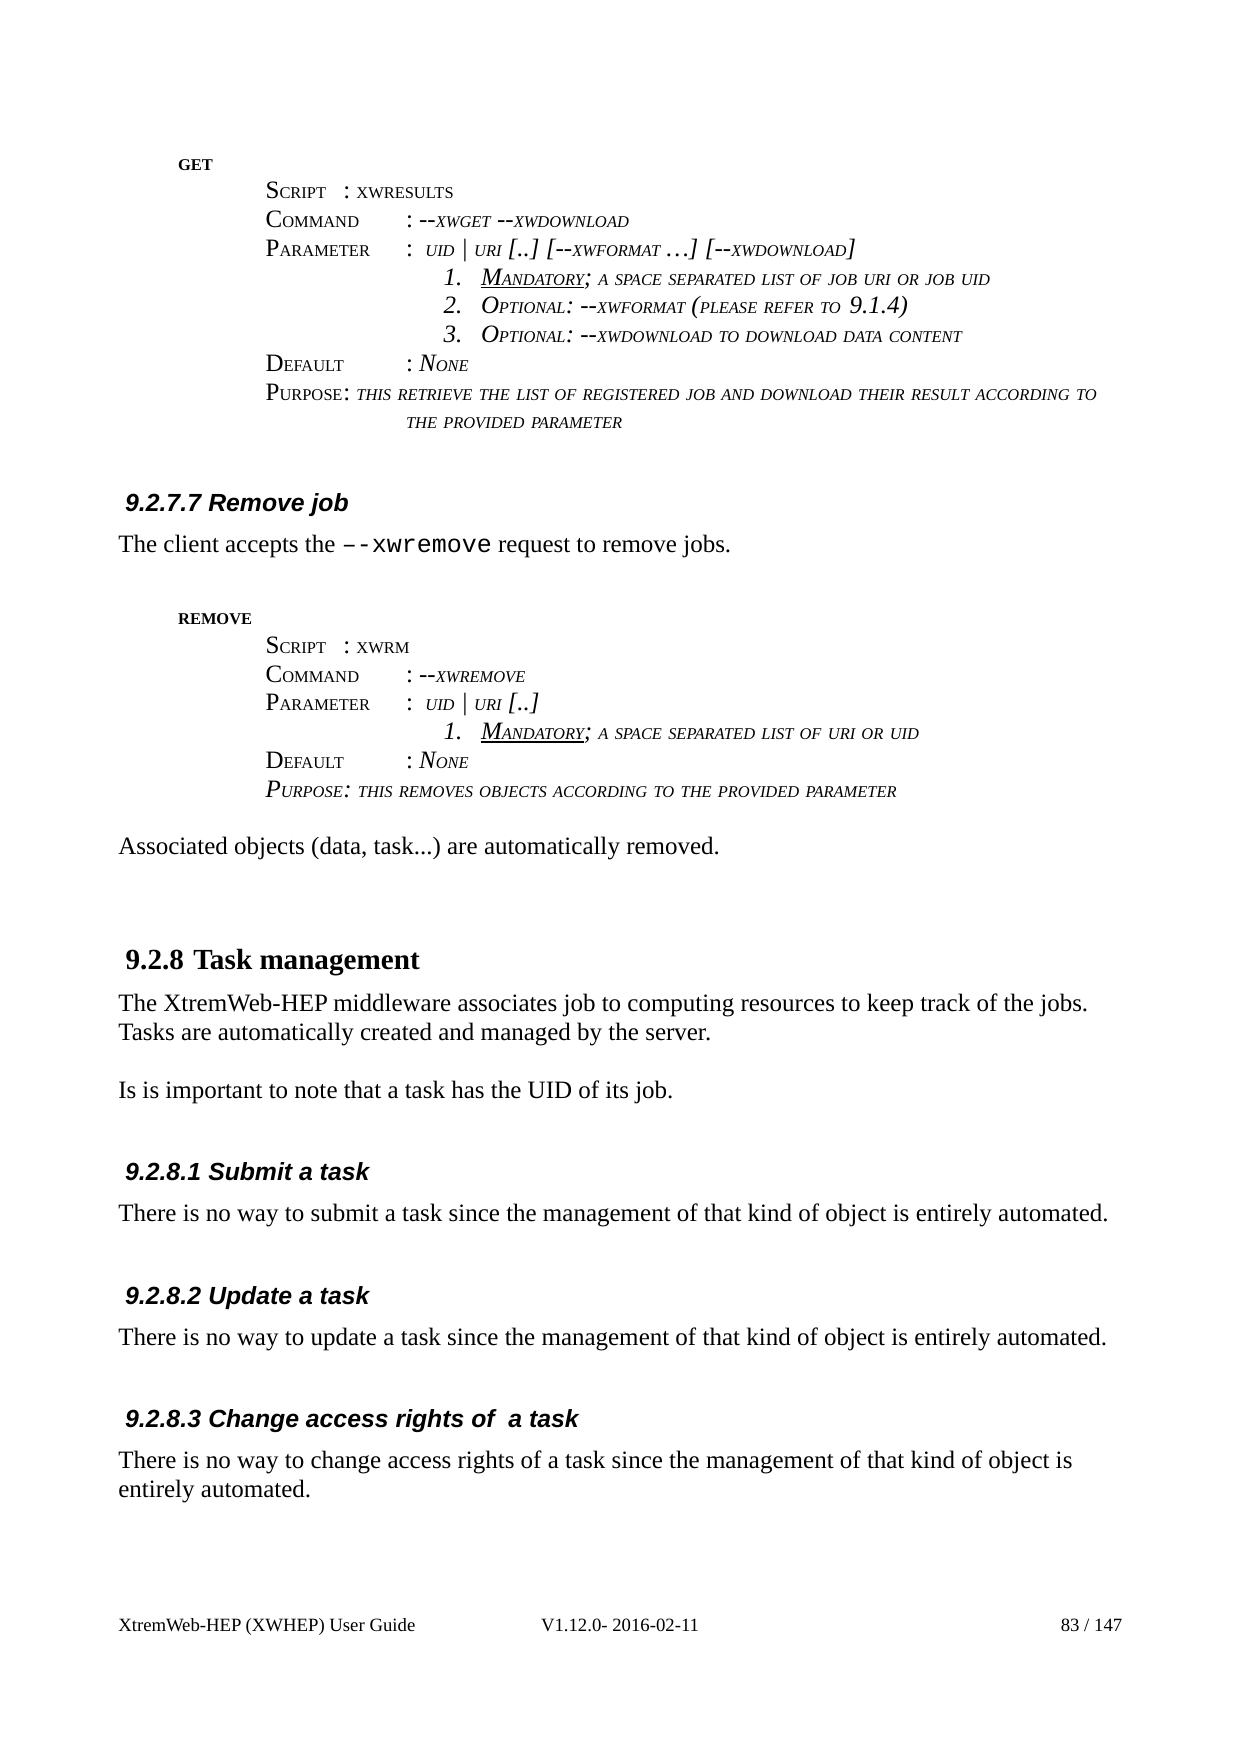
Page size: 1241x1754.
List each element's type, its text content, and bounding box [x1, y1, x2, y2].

subtitle Submit a task [118, 1157, 1122, 1186]
text Purpose : this retrieve the list of registered job and download their result according to the provided parameter [265, 377, 1122, 434]
list Mandatory; a space separated list of job uri or job uid [443, 262, 1122, 291]
text Default : None [265, 745, 1122, 774]
text Script : xwresults [265, 176, 1122, 204]
text remove [178, 601, 1122, 630]
list Optional: --xwdownload to download data content [443, 319, 1122, 348]
text Script : xwrm [265, 630, 1122, 659]
text Command : --xwget --xwdownload [265, 204, 1122, 233]
text get [178, 147, 1122, 176]
text There is no way to update a task since the management of that kind of object is entirely automated. [118, 1322, 1122, 1351]
subtitle Update a task [118, 1281, 1122, 1309]
text Parameter : uid | uri [..] [265, 687, 1122, 716]
subtitle Change access rights of a task [118, 1404, 1122, 1433]
text Parameter : uid | uri [..] [--xwformat …] [--xwdownload] [265, 233, 1122, 262]
subtitle Remove job [118, 488, 1122, 517]
text Purpose : this removes objects according to the provided parameter [265, 774, 1122, 802]
text Default : None [265, 348, 1122, 377]
text There is no way to change access rights of a task since the management of that kind of object is entirely automated. [118, 1445, 1122, 1503]
text There is no way to submit a task since the management of that kind of object is entirely automated. [118, 1198, 1122, 1227]
text Is is important to note that a task has the UID of its job. [118, 1075, 1122, 1103]
list Optional: --xwformat (please refer to 9.1.4) [443, 291, 1122, 319]
subtitle Task management [118, 942, 1122, 976]
list Mandatory; a space separated list of uri or uid [443, 716, 1122, 745]
text The client accepts the –-xwremove request to remove jobs. [118, 529, 1122, 560]
text Command : --xwremove [265, 659, 1122, 687]
text The XtremWeb-HEP middleware associates job to computing resources to keep track of the jobs. Tasks are automatically created and managed by the server. [118, 988, 1122, 1046]
text Associated objects (data, task...) are automatically removed. [118, 831, 1122, 860]
